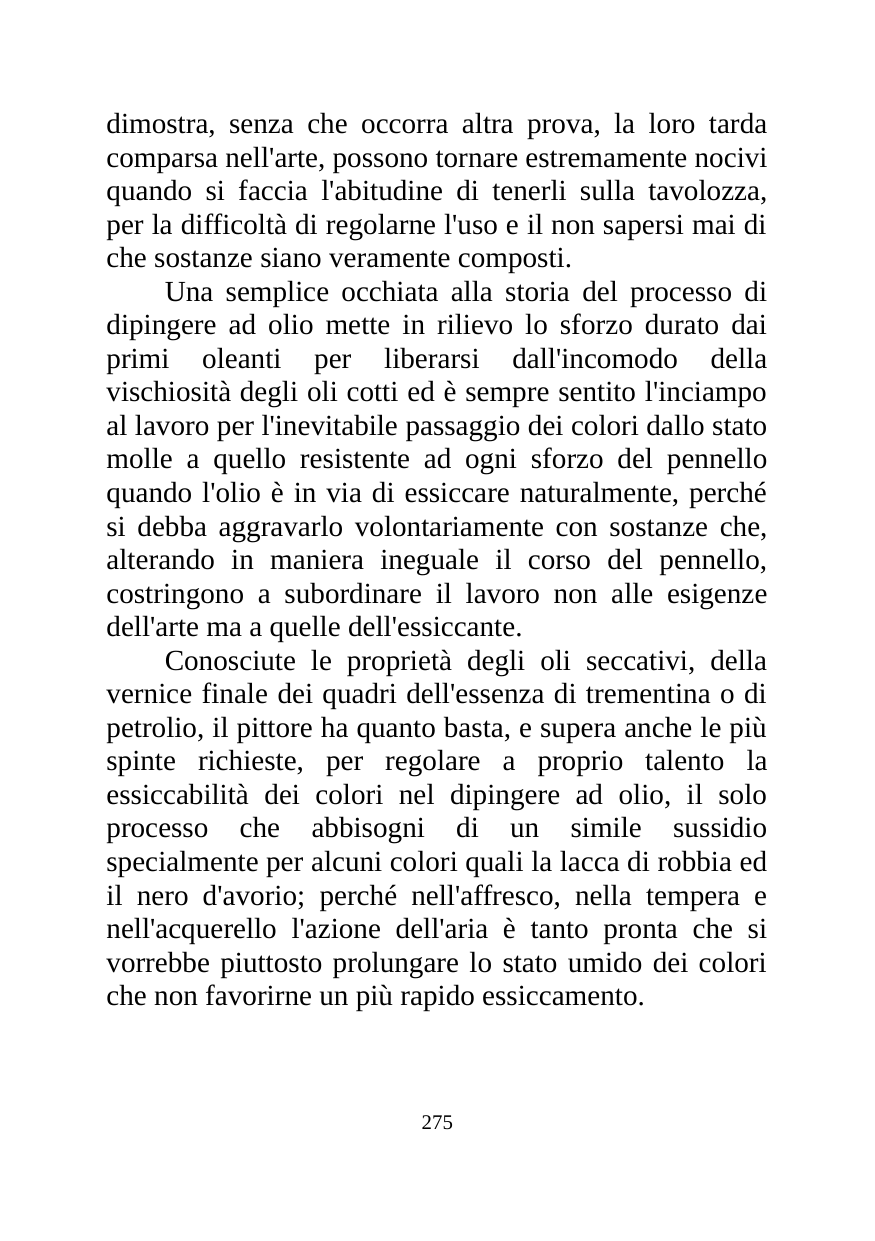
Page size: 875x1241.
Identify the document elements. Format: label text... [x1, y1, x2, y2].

text Una semplice occhiata alla storia del processo di dipingere ad olio mette in rilievo lo sforzo durato dai primi oleanti per liberarsi dall'incomodo della vischiosità degli oli cotti ed è sempre sentito l'inciampo al lavoro per l'inevitabile passaggio dei colori dallo stato molle a quello resistente ad ogni sforzo del pennello quando l'olio è in via di essiccare naturalmente, perché si debba aggravarlo volontariamente con sostanze che, alterando in maniera ineguale il corso del pennello, costringono a subordinare il lavoro non alle esigenze dell'arte ma a quelle dell'essiccante. [106, 274, 768, 643]
text Conosciute le proprietà degli oli seccativi, della vernice finale dei quadri dell'essenza di trementina o di petrolio, il pittore ha quanto basta, e supera anche le più spinte richieste, per regolare a proprio talento la essiccabilità dei colori nel dipingere ad olio, il solo processo che abbisogni di un simile sussidio specialmente per alcuni colori quali la lacca di robbia ed il nero d'avorio; perché nell'affresco, nella tempera e nell'acquerello l'azione dell'aria è tanto pronta che si vorrebbe piuttosto prolungare lo stato umido dei colori che non favorirne un più rapido essiccamento. [106, 643, 768, 1012]
text dimostra, senza che occorra altra prova, la loro tarda comparsa nell'arte, possono tornare estremamente nocivi quando si faccia l'abitudine di tenerli sulla tavolozza, per la difficoltà di regolarne l'uso e il non sapersi mai di che sostanze siano veramente composti. [106, 106, 768, 274]
